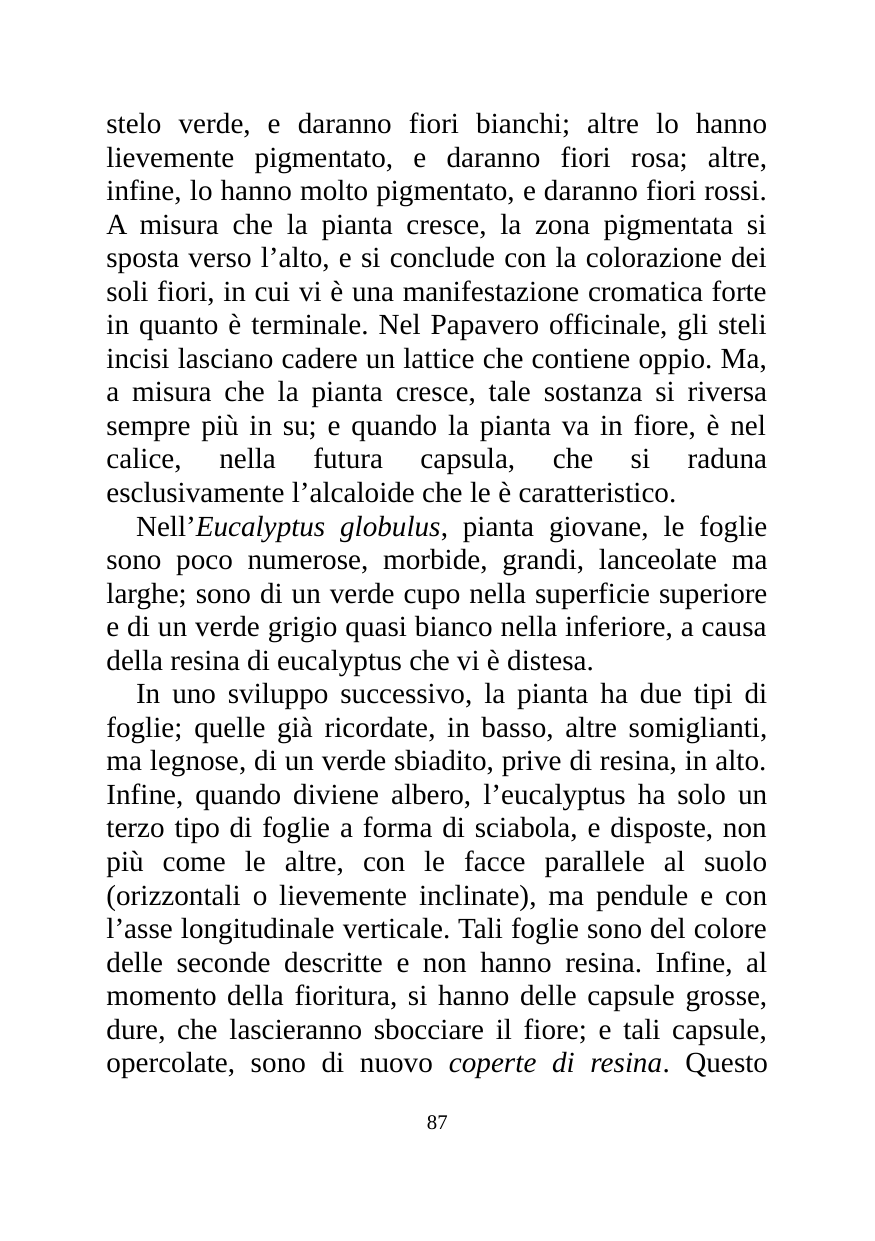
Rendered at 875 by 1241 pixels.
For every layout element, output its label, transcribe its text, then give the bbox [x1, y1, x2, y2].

text Nell’Eucalyptus globulus, pianta giovane, le foglie sono poco numerose, morbide, grandi, lanceolate ma larghe; sono di un verde cupo nella superficie superiore e di un verde grigio quasi bianco nella inferiore, a causa della resina di eucalyptus che vi è distesa. [106, 509, 768, 676]
text stelo verde, e daranno fiori bianchi; altre lo hanno lievemente pigmentato, e daranno fiori rosa; altre, infine, lo hanno molto pigmentato, e daranno fiori rossi. A misura che la pianta cresce, la zona pigmentata si sposta verso l’alto, e si conclude con la colorazione dei soli fiori, in cui vi è una manifestazione cromatica forte in quanto è terminale. Nel Papavero officinale, gli steli incisi lasciano cadere un lattice che contiene oppio. Ma, a misura che la pianta cresce, tale sostanza si riversa sempre più in su; e quando la pianta va in fiore, è nel calice, nella futura capsula, che si raduna esclusivamente l’alcaloide che le è caratteristico. [106, 106, 768, 509]
text In uno sviluppo successivo, la pianta ha due tipi di foglie; quelle già ricordate, in basso, altre somiglianti, ma legnose, di un verde sbiadito, prive di resina, in alto. Infine, quando diviene albero, l’eucalyptus ha solo un terzo tipo di foglie a forma di sciabola, e disposte, non più come le altre, con le facce parallele al suolo (orizzontali o lievemente inclinate), ma pendule e con l’asse longitudinale verticale. Tali foglie sono del colore delle seconde descritte e non hanno resina. Infine, al momento della fioritura, si hanno delle capsule grosse, dure, che lascieranno sbocciare il fiore; e tali capsule, opercolate, sono di nuovo coperte di resina. Questo [106, 676, 768, 1079]
